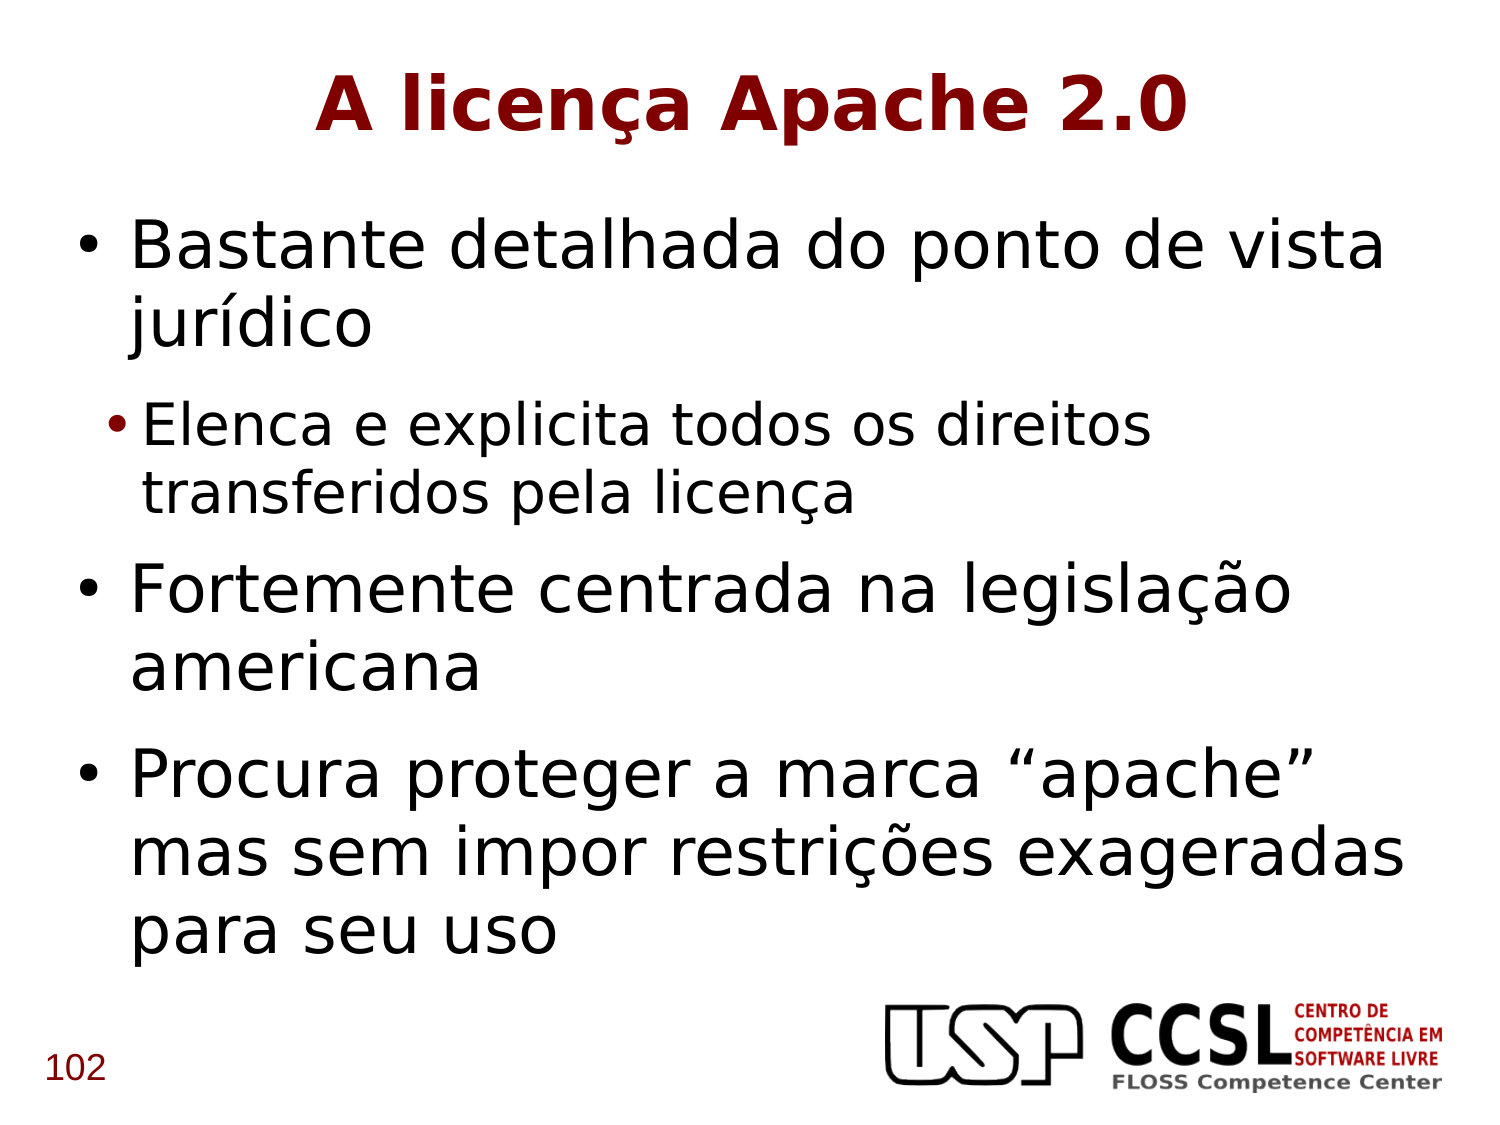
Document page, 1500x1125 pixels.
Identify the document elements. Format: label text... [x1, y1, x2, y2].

title A licença Apache 2.0 [59, 29, 1447, 180]
picture [885, 1003, 1442, 1093]
list Bastante detalhada do ponto de vista jurídico Elenca e explicita todos os direitos transferidos pela licença Fortemente centrada na legislação americana Procura proteger a marca “apache” mas sem impor restrições exageradas para seu uso [59, 206, 1447, 970]
